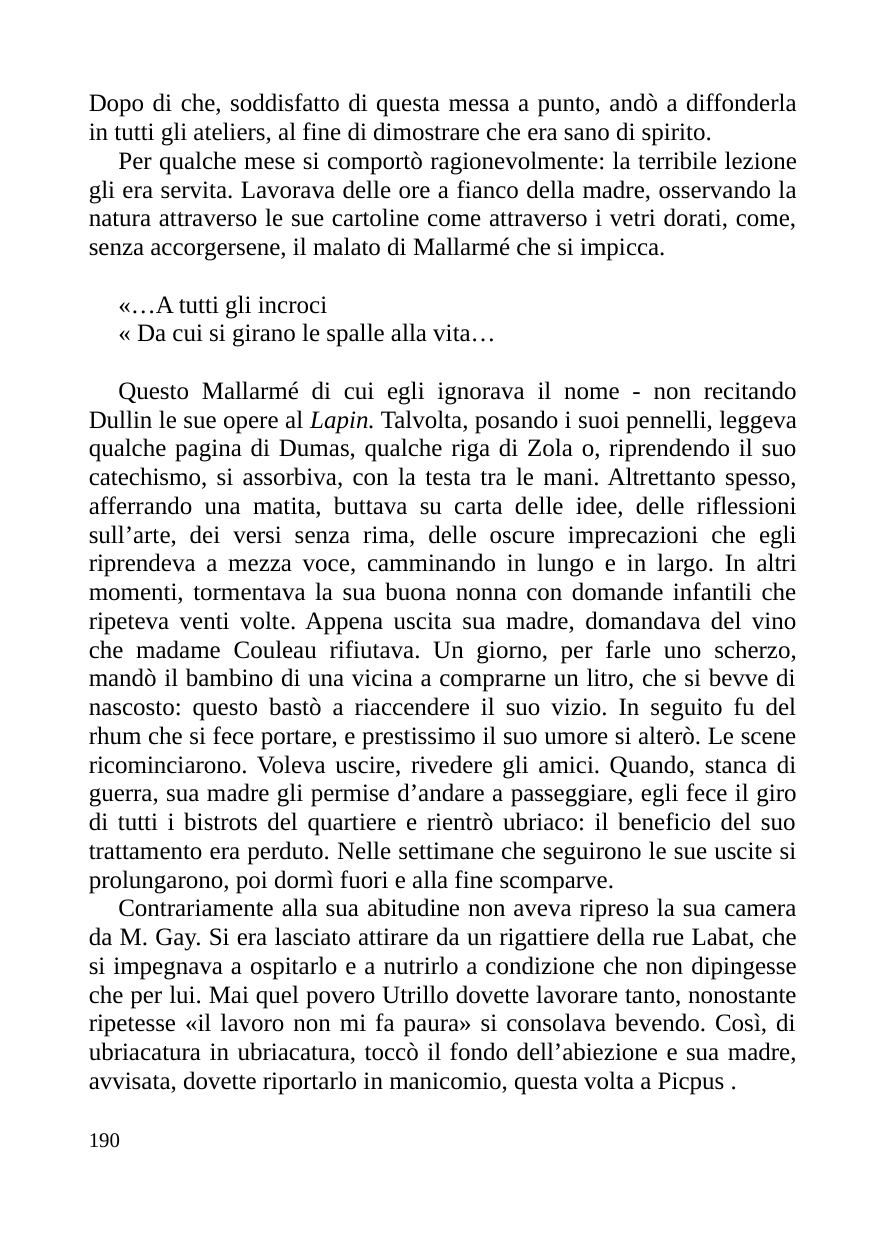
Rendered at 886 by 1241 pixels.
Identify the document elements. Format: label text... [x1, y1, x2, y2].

text «…A tutti gli incroci [88, 290, 797, 318]
text Dopo di che, soddisfatto di questa messa a punto, andò a diffonderla in tutti gli ateliers, al fine di dimostrare che era sano di spirito. [88, 88, 797, 146]
text Questo Mallarmé di cui egli ignorava il nome - non recitando Dullin le sue opere al Lapin. Talvolta, posando i suoi pennelli, leggeva qualche pagina di Dumas, qualche riga di Zola o, riprendendo il suo catechismo, si assorbiva, con la testa tra le mani. Altrettanto spesso, afferrando una matita, buttava su carta delle idee, delle riflessioni sull’arte, dei versi senza rima, delle oscure imprecazioni che egli riprendeva a mezza voce, camminando in lungo e in largo. In altri momenti, tormentava la sua buona nonna con domande infantili che ripeteva venti volte. Appena uscita sua madre, domandava del vino che madame Couleau rifiutava. Un giorno, per farle uno scherzo, mandò il bambino di una vicina a comprarne un litro, che si bevve di nascosto: questo bastò a riaccendere il suo vizio. In seguito fu del rhum che si fece portare, e prestissimo il suo umore si alterò. Le scene ricominciarono. Voleva uscire, rivedere gli amici. Quando, stanca di guerra, sua madre gli permise d’andare a passeggiare, egli fece il giro di tutti i bistrots del quartiere e rientrò ubriaco: il beneficio del suo trattamento era perduto. Nelle settimane che seguirono le sue uscite si prolungarono, poi dormì fuori e alla fine scomparve. [88, 376, 797, 893]
text « Da cui si girano le spalle alla vita… [88, 318, 797, 347]
text Per qualche mese si comportò ragionevolmente: la terribile lezione gli era servita. Lavorava delle ore a fianco della madre, osservando la natura attraverso le sue cartoline come attraverso i vetri dorati, come, senza accorgersene, il malato di Mallarmé che si impicca. [88, 146, 797, 261]
text Contrariamente alla sua abitudine non aveva ripreso la sua camera da M. Gay. Si era lasciato attirare da un rigattiere della rue Labat, che si impegnava a ospitarlo e a nutrirlo a condizione che non dipingesse che per lui. Mai quel povero Utrillo dovette lavorare tanto, nonostante ripetesse «il lavoro non mi fa paura» si consolava bevendo. Così, di ubriacatura in ubriacatura, toccò il fondo dell’abiezione e sua madre, avvisata, dovette riportarlo in manicomio, questa volta a Picpus . [88, 893, 797, 1095]
